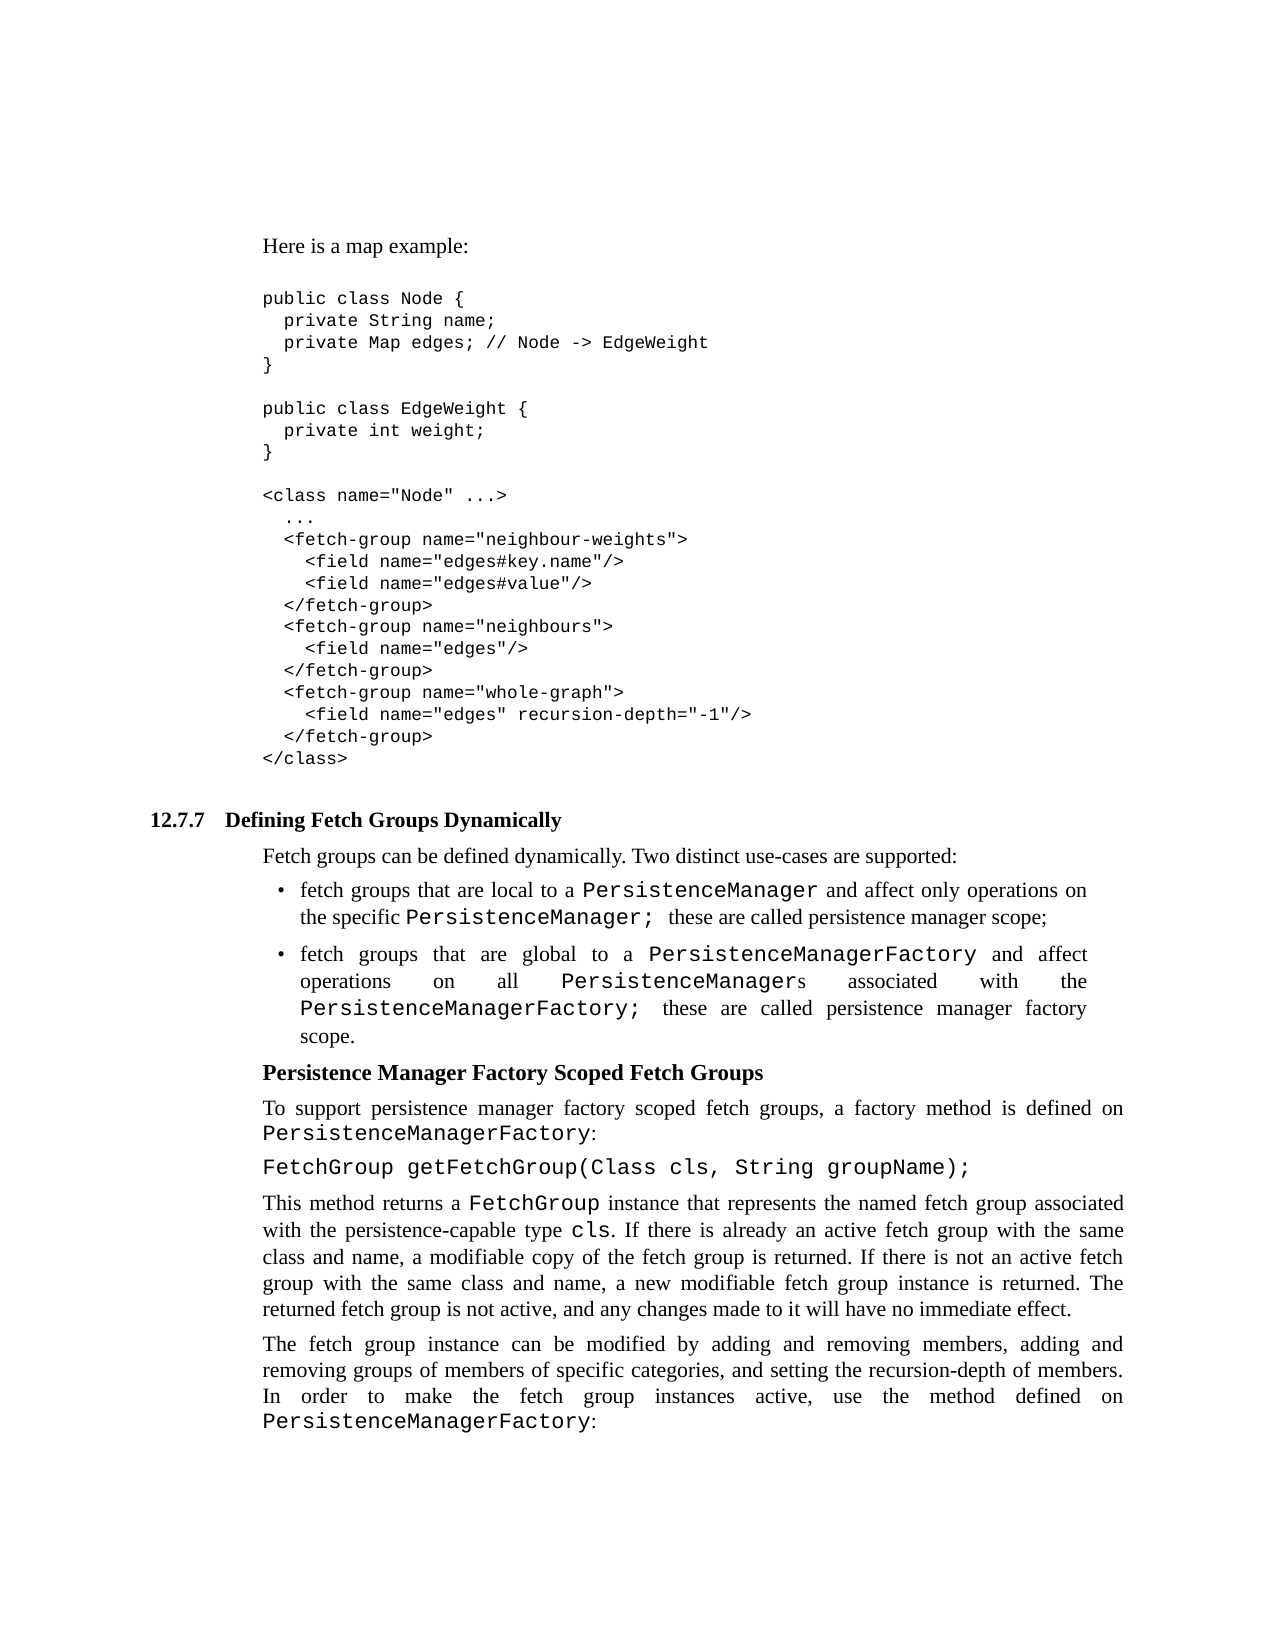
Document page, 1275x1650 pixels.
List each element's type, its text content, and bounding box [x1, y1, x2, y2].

text <fetch-group name="neighbour-weights"> [262, 529, 1125, 551]
text • fetch groups that are local to a PersistenceManager and affect only operations on the specific PersistenceManager; these are called persistence manager scope; [277, 877, 1087, 931]
text public class EdgeWeight { [262, 397, 1125, 419]
text <fetch-group name="neighbours"> [262, 616, 1125, 638]
text FetchGroup getFetchGroup(Class cls, String groupName); [262, 1155, 1125, 1181]
text • fetch groups that are global to a PersistenceManagerFactory and affect operations on all PersistenceManagers associated with the PersistenceManagerFactory; these are called persistence manager factory scope. [277, 941, 1087, 1048]
text <field name="edges#value"/> [262, 572, 1125, 594]
text This method returns a FetchGroup instance that represents the named fetch group associated with the persistence-capable type cls. If there is already an active fetch group with the same class and name, a modifiable copy of the fetch group is returned. If there is not an active fetch group with the same class and name, a new modifiable fetch group instance is returned. The returned fetch group is not active, and any changes made to it will have no immediate effect. [262, 1189, 1125, 1322]
text <field name="edges#key.name"/> [262, 551, 1125, 572]
subtitle Persistence Manager Factory Scoped Fetch Groups [150, 1058, 1125, 1086]
text public class Node { [262, 288, 1125, 310]
text To support persistence manager factory scoped fetch groups, a factory method is defined on PersistenceManagerFactory: [262, 1094, 1125, 1147]
text } [262, 354, 1125, 376]
text The fetch group instance can be modified by adding and removing members, adding and removing groups of members of specific categories, and setting the recursion-depth of members. In order to make the fetch group instances active, use the method defined on PersistenceManagerFactory: [262, 1330, 1125, 1435]
text } [262, 441, 1125, 463]
text <field name="edges"/> [262, 638, 1125, 660]
text ... [262, 507, 1125, 529]
text <class name="Node" ...> [262, 485, 1125, 507]
text <fetch-group name="whole-graph"> [262, 682, 1125, 704]
text private int weight; [262, 419, 1125, 441]
subtitle Defining Fetch Groups Dynamically [150, 806, 1125, 832]
text Fetch groups can be defined dynamically. Two distinct use-cases are supported: [262, 842, 1125, 868]
text </fetch-group> [262, 660, 1125, 682]
text Here is a map example: [262, 232, 1125, 258]
text <field name="edges" recursion-depth="-1"/> [262, 704, 1125, 726]
text </fetch-group> [262, 726, 1125, 747]
text </class> [262, 747, 1125, 769]
text private Map edges; // Node -> EdgeWeight [262, 332, 1125, 354]
text </fetch-group> [262, 594, 1125, 616]
text private String name; [262, 310, 1125, 332]
